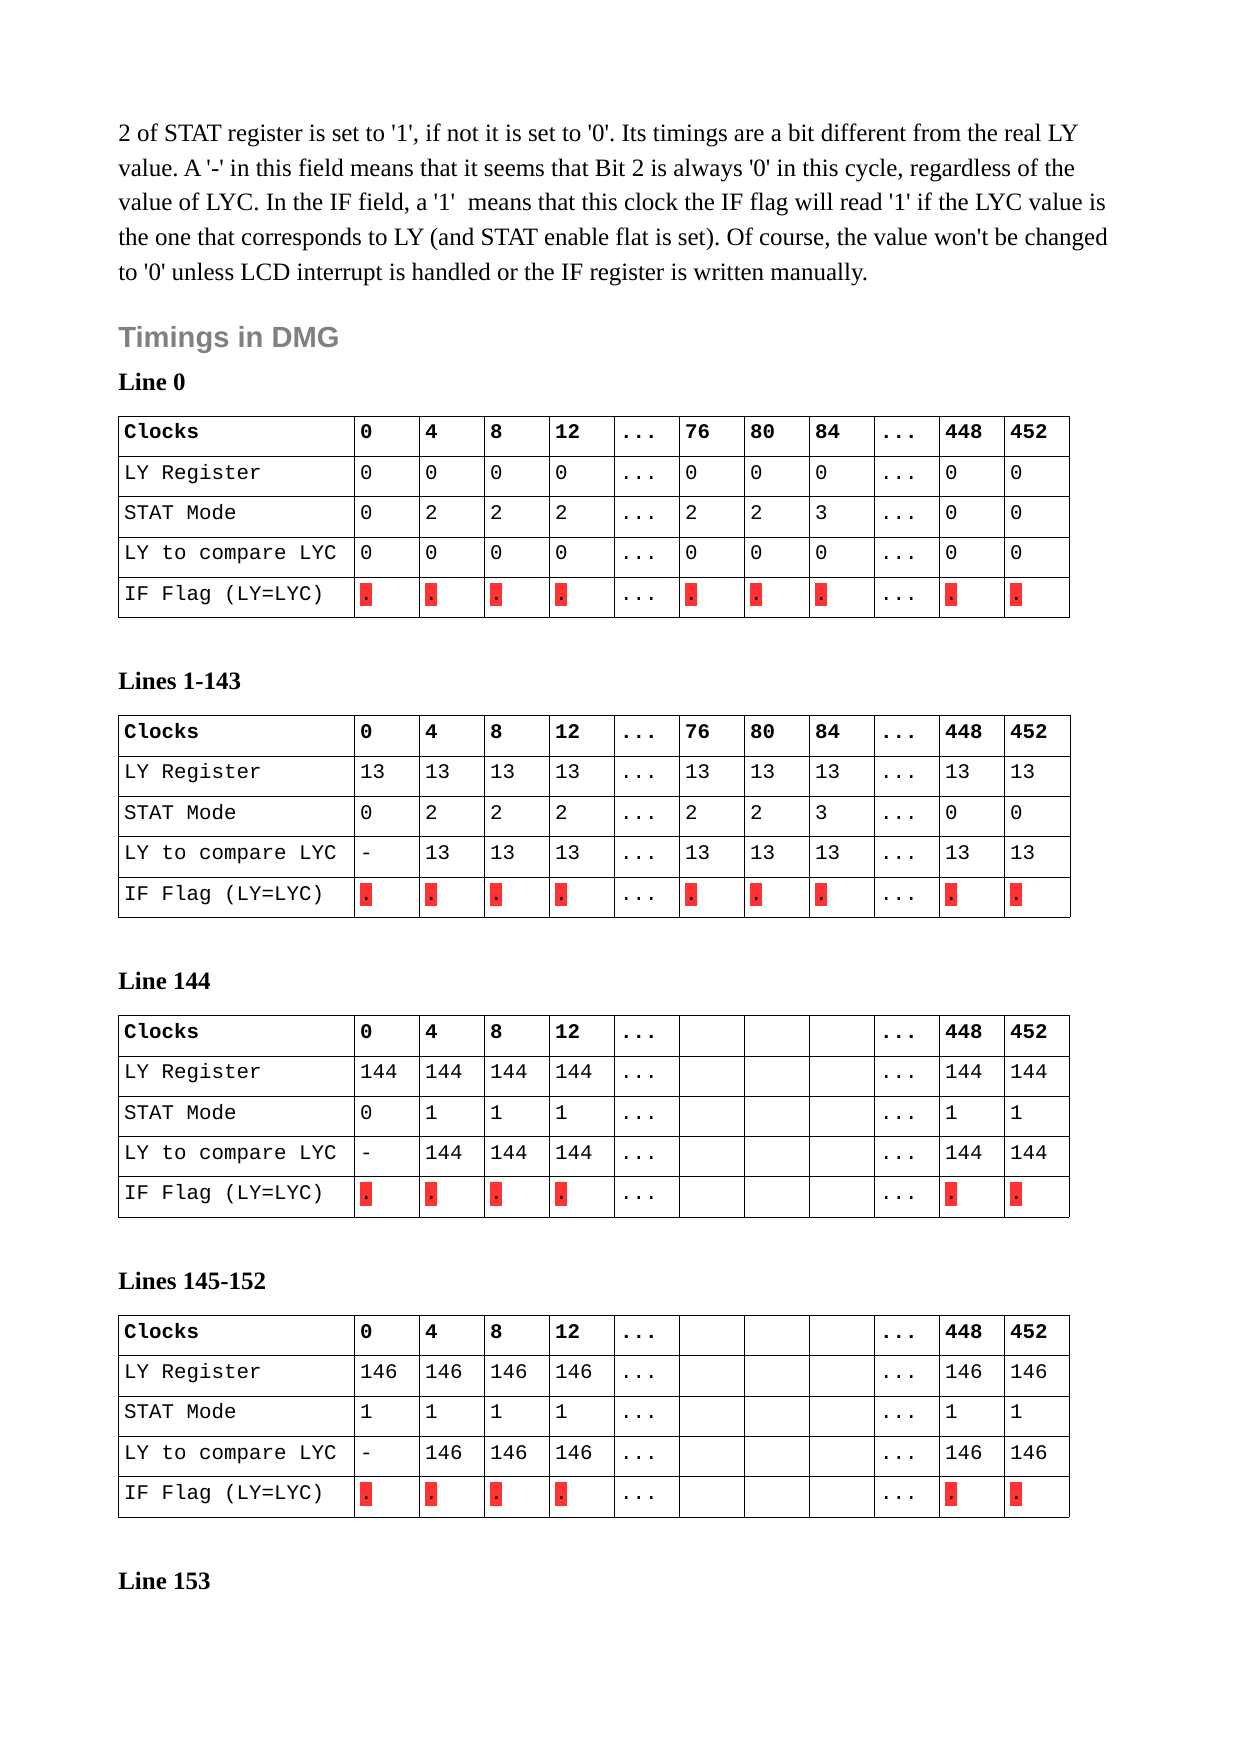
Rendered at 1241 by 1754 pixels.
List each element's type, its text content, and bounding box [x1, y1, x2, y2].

table_cell [745, 1477, 809, 1517]
table_header 76 [680, 716, 744, 756]
table_cell . [940, 1477, 1004, 1517]
table_cell 0 [940, 457, 1004, 496]
table_cell 0 [810, 538, 874, 577]
table_header 12 [550, 417, 614, 456]
table_cell 144 [485, 1137, 549, 1176]
table_cell 144 [420, 1057, 484, 1096]
table_cell 1 [485, 1097, 549, 1136]
table_cell . [420, 578, 484, 617]
table_cell LY to compare LYC [119, 1137, 354, 1176]
table_cell 144 [940, 1137, 1004, 1176]
table_cell ... [615, 538, 679, 577]
table_cell [810, 1097, 874, 1136]
table_cell 1 [1005, 1097, 1069, 1136]
table_cell 0 [355, 1097, 419, 1136]
table_header 4 [420, 716, 484, 756]
table_header 76 [680, 417, 744, 456]
table_cell ... [875, 1356, 939, 1396]
table_cell ... [875, 497, 939, 537]
table_header 452 [1005, 1316, 1069, 1355]
table_cell 0 [1005, 538, 1069, 577]
table_cell 13 [485, 757, 549, 796]
table_header 80 [745, 716, 809, 756]
table_header ... [875, 417, 939, 456]
table_header [810, 1316, 874, 1355]
table_cell 0 [355, 797, 419, 836]
table_cell - [355, 837, 419, 877]
table_cell 0 [485, 457, 549, 496]
table_cell ... [875, 538, 939, 577]
table_cell 146 [420, 1437, 484, 1476]
table_cell [810, 1137, 874, 1176]
table_cell . [420, 1477, 484, 1517]
table_cell 144 [1005, 1057, 1069, 1096]
table_cell ... [615, 457, 679, 496]
table_cell . [485, 878, 549, 917]
table_cell ... [615, 1137, 679, 1176]
table_cell . [1005, 1477, 1069, 1517]
table_header 448 [940, 716, 1004, 756]
table_cell 1 [485, 1397, 549, 1436]
table_cell . [550, 1177, 614, 1217]
table_cell 146 [420, 1356, 484, 1396]
table_cell 144 [1005, 1137, 1069, 1176]
table_cell 2 [485, 497, 549, 537]
table_cell . [1005, 878, 1070, 917]
text Line 153 [118, 1566, 1122, 1594]
table_cell . [420, 1177, 484, 1217]
table_cell 3 [810, 797, 874, 836]
table_cell . [745, 878, 809, 917]
text 2 of STAT register is set to '1', if not it is set to '0'. Its timings are a bit different from the real LY value. A '-' in this field means that it seems that Bit 2 is always '0' in this cycle, regardless of the value of LYC. In the IF field, a '1' means that this clock the IF flag will read '1' if the LYC value is the one that corresponds to LY (and STAT enable flat is set). Of course, the value won't be changed to '0' unless LCD interrupt is handled or the IF register is written manually. [118, 118, 1122, 286]
table_cell ... [615, 1437, 679, 1476]
table_cell . [940, 878, 1004, 917]
table_header 12 [550, 1016, 614, 1056]
table_header [745, 1016, 809, 1056]
table_cell ... [875, 1437, 939, 1476]
text Lines 1-143 [118, 666, 1122, 695]
table_cell 0 [1005, 457, 1069, 496]
table_cell ... [615, 1177, 679, 1217]
table_cell [745, 1097, 809, 1136]
table_cell ... [615, 1097, 679, 1136]
table_cell [680, 1477, 744, 1517]
table_cell [810, 1356, 874, 1396]
table_cell 13 [810, 757, 874, 796]
table_header 452 [1005, 716, 1070, 756]
table_header 80 [745, 417, 809, 456]
table_header 0 [355, 1016, 419, 1056]
table_cell 146 [940, 1356, 1004, 1396]
table_cell . [355, 578, 419, 617]
table_header ... [615, 417, 679, 456]
table_cell 144 [485, 1057, 549, 1096]
table_cell . [680, 578, 744, 617]
table_cell 146 [1005, 1356, 1069, 1396]
table_cell 13 [420, 837, 484, 877]
table_cell 13 [550, 837, 614, 877]
table_cell [810, 1177, 874, 1217]
table_cell 0 [355, 457, 419, 496]
table_cell . [485, 1477, 549, 1517]
table_cell 13 [810, 837, 874, 877]
table_header Clocks [119, 1016, 354, 1056]
table_cell 144 [420, 1137, 484, 1176]
table_header 84 [810, 716, 874, 756]
table_cell [680, 1177, 744, 1217]
table_header 8 [485, 1016, 549, 1056]
table_header ... [615, 1016, 679, 1056]
table_cell ... [615, 837, 679, 877]
table_header 448 [940, 1316, 1004, 1355]
table_header [810, 1016, 874, 1056]
table_header 8 [485, 1316, 549, 1355]
table_cell ... [615, 578, 679, 617]
table_cell 1 [420, 1397, 484, 1436]
table_cell 0 [810, 457, 874, 496]
table_cell 2 [485, 797, 549, 836]
table_cell 13 [745, 837, 809, 877]
table_cell ... [875, 457, 939, 496]
table_cell LY Register [119, 1057, 354, 1096]
text Line 0 [118, 367, 1122, 395]
table_cell LY Register [119, 1356, 354, 1396]
table_cell ... [875, 797, 939, 836]
table_cell 13 [940, 757, 1004, 796]
table_cell 13 [1005, 837, 1070, 877]
table_header 12 [550, 1316, 614, 1355]
table_cell 0 [550, 457, 614, 496]
table_cell . [1005, 578, 1069, 617]
table_cell 2 [550, 497, 614, 537]
table_cell 144 [355, 1057, 419, 1096]
table_cell 0 [1005, 497, 1069, 537]
table_cell 144 [940, 1057, 1004, 1096]
table_cell . [485, 1177, 549, 1217]
table_header [745, 1316, 809, 1355]
table_cell 0 [940, 497, 1004, 537]
table_header ... [875, 716, 939, 756]
table_cell [680, 1097, 744, 1136]
table_cell [745, 1057, 809, 1096]
table_cell 0 [680, 538, 744, 577]
table_cell [680, 1437, 744, 1476]
text Line 144 [118, 966, 1122, 995]
table_header Clocks [119, 417, 354, 456]
table_cell 146 [1005, 1437, 1069, 1476]
table_cell - [355, 1137, 419, 1176]
table_cell IF Flag (LY=LYC) [119, 1477, 354, 1517]
table_cell . [1005, 1177, 1069, 1217]
table_cell 2 [680, 497, 744, 537]
table_cell [680, 1057, 744, 1096]
table_cell [745, 1437, 809, 1476]
table_header Clocks [119, 716, 354, 756]
table_cell 0 [940, 538, 1004, 577]
table_cell ... [875, 1137, 939, 1176]
table_cell - [355, 1437, 419, 1476]
table_cell ... [875, 878, 939, 917]
table_cell ... [615, 1356, 679, 1396]
table_cell ... [615, 1397, 679, 1436]
table_cell . [550, 1477, 614, 1517]
table_cell 146 [355, 1356, 419, 1396]
table_cell ... [875, 1397, 939, 1436]
table_cell . [485, 578, 549, 617]
table_cell STAT Mode [119, 1397, 354, 1436]
table_cell . [355, 878, 419, 917]
table_cell 146 [940, 1437, 1004, 1476]
table_cell 0 [485, 538, 549, 577]
table_cell 13 [1005, 757, 1070, 796]
table_cell [810, 1397, 874, 1436]
table_cell 13 [680, 837, 744, 877]
table_cell [745, 1177, 809, 1217]
table_cell . [745, 578, 809, 617]
table_cell 13 [745, 757, 809, 796]
table_cell LY to compare LYC [119, 538, 354, 577]
table_cell 146 [550, 1437, 614, 1476]
table_cell 144 [550, 1137, 614, 1176]
table_header 0 [355, 417, 419, 456]
table_cell [745, 1137, 809, 1176]
table_cell 13 [420, 757, 484, 796]
table_cell ... [875, 1477, 939, 1517]
table_cell LY Register [119, 757, 354, 796]
table_header 452 [1005, 1016, 1069, 1056]
table_cell LY Register [119, 457, 354, 496]
table_cell ... [875, 837, 939, 877]
table_cell 1 [940, 1397, 1004, 1436]
table_cell . [940, 1177, 1004, 1217]
table_cell [810, 1057, 874, 1096]
table_header 8 [485, 716, 549, 756]
table_header [680, 1016, 744, 1056]
table_cell 13 [485, 837, 549, 877]
subtitle Timings in DMG [118, 321, 1122, 354]
table_cell 1 [355, 1397, 419, 1436]
table_header 0 [355, 1316, 419, 1355]
table_cell 146 [550, 1356, 614, 1396]
table_cell [745, 1397, 809, 1436]
table_header ... [615, 716, 679, 756]
table_cell LY to compare LYC [119, 837, 354, 877]
table_header 4 [420, 1016, 484, 1056]
table_cell [745, 1356, 809, 1396]
table_cell 0 [355, 497, 419, 537]
table_cell 3 [810, 497, 874, 537]
table_header 452 [1005, 417, 1069, 456]
table_cell IF Flag (LY=LYC) [119, 878, 354, 917]
table_cell 2 [680, 797, 744, 836]
table_cell . [355, 1477, 419, 1517]
table_cell ... [615, 797, 679, 836]
table_cell . [940, 578, 1004, 617]
table_cell [680, 1137, 744, 1176]
table_cell 0 [355, 538, 419, 577]
table_cell 0 [680, 457, 744, 496]
table_cell ... [875, 578, 939, 617]
table_header 4 [420, 1316, 484, 1355]
table_header [680, 1316, 744, 1355]
table_cell . [550, 878, 614, 917]
table_cell 0 [745, 538, 809, 577]
table_header 4 [420, 417, 484, 456]
table_header 448 [940, 1016, 1004, 1056]
table_header Clocks [119, 1316, 354, 1355]
table_header 84 [810, 417, 874, 456]
table_cell 0 [745, 457, 809, 496]
table_header ... [615, 1316, 679, 1355]
table_cell 1 [940, 1097, 1004, 1136]
table_cell IF Flag (LY=LYC) [119, 578, 354, 617]
table_cell 2 [745, 497, 809, 537]
table_cell 13 [680, 757, 744, 796]
table_cell ... [875, 1177, 939, 1217]
table_header 12 [550, 716, 614, 756]
table_header 0 [355, 716, 419, 756]
table_cell 1 [550, 1397, 614, 1436]
table_cell 146 [485, 1356, 549, 1396]
table_cell LY to compare LYC [119, 1437, 354, 1476]
table_cell [680, 1356, 744, 1396]
table_cell STAT Mode [119, 497, 354, 537]
table_cell . [810, 578, 874, 617]
table_cell [680, 1397, 744, 1436]
table_cell IF Flag (LY=LYC) [119, 1177, 354, 1217]
table_cell . [550, 578, 614, 617]
table_cell 13 [355, 757, 419, 796]
table_cell ... [615, 878, 679, 917]
table_cell ... [615, 757, 679, 796]
table_cell ... [875, 757, 939, 796]
table_cell . [680, 878, 744, 917]
table_cell ... [615, 497, 679, 537]
table_cell 0 [420, 457, 484, 496]
table_cell 2 [745, 797, 809, 836]
table_cell 13 [940, 837, 1004, 877]
table_header ... [875, 1316, 939, 1355]
table_cell ... [615, 1477, 679, 1517]
table_cell ... [875, 1057, 939, 1096]
table_cell . [810, 878, 874, 917]
table_cell 2 [420, 797, 484, 836]
table_cell 0 [940, 797, 1004, 836]
table_cell 0 [550, 538, 614, 577]
text Lines 145-152 [118, 1266, 1122, 1295]
table_cell ... [615, 1057, 679, 1096]
table_header 448 [940, 417, 1004, 456]
table_cell ... [875, 1097, 939, 1136]
table_header 8 [485, 417, 549, 456]
table_cell 146 [485, 1437, 549, 1476]
table_cell 1 [1005, 1397, 1069, 1436]
table_cell 2 [420, 497, 484, 537]
table_cell 0 [1005, 797, 1070, 836]
table_cell [810, 1437, 874, 1476]
table_cell 1 [550, 1097, 614, 1136]
table_cell STAT Mode [119, 1097, 354, 1136]
table_cell 0 [420, 538, 484, 577]
table_cell 1 [420, 1097, 484, 1136]
table_cell 144 [550, 1057, 614, 1096]
table_cell . [420, 878, 484, 917]
table_header ... [875, 1016, 939, 1056]
table_cell [810, 1477, 874, 1517]
table_cell . [355, 1177, 419, 1217]
table_cell 13 [550, 757, 614, 796]
table_cell STAT Mode [119, 797, 354, 836]
table_cell 2 [550, 797, 614, 836]
